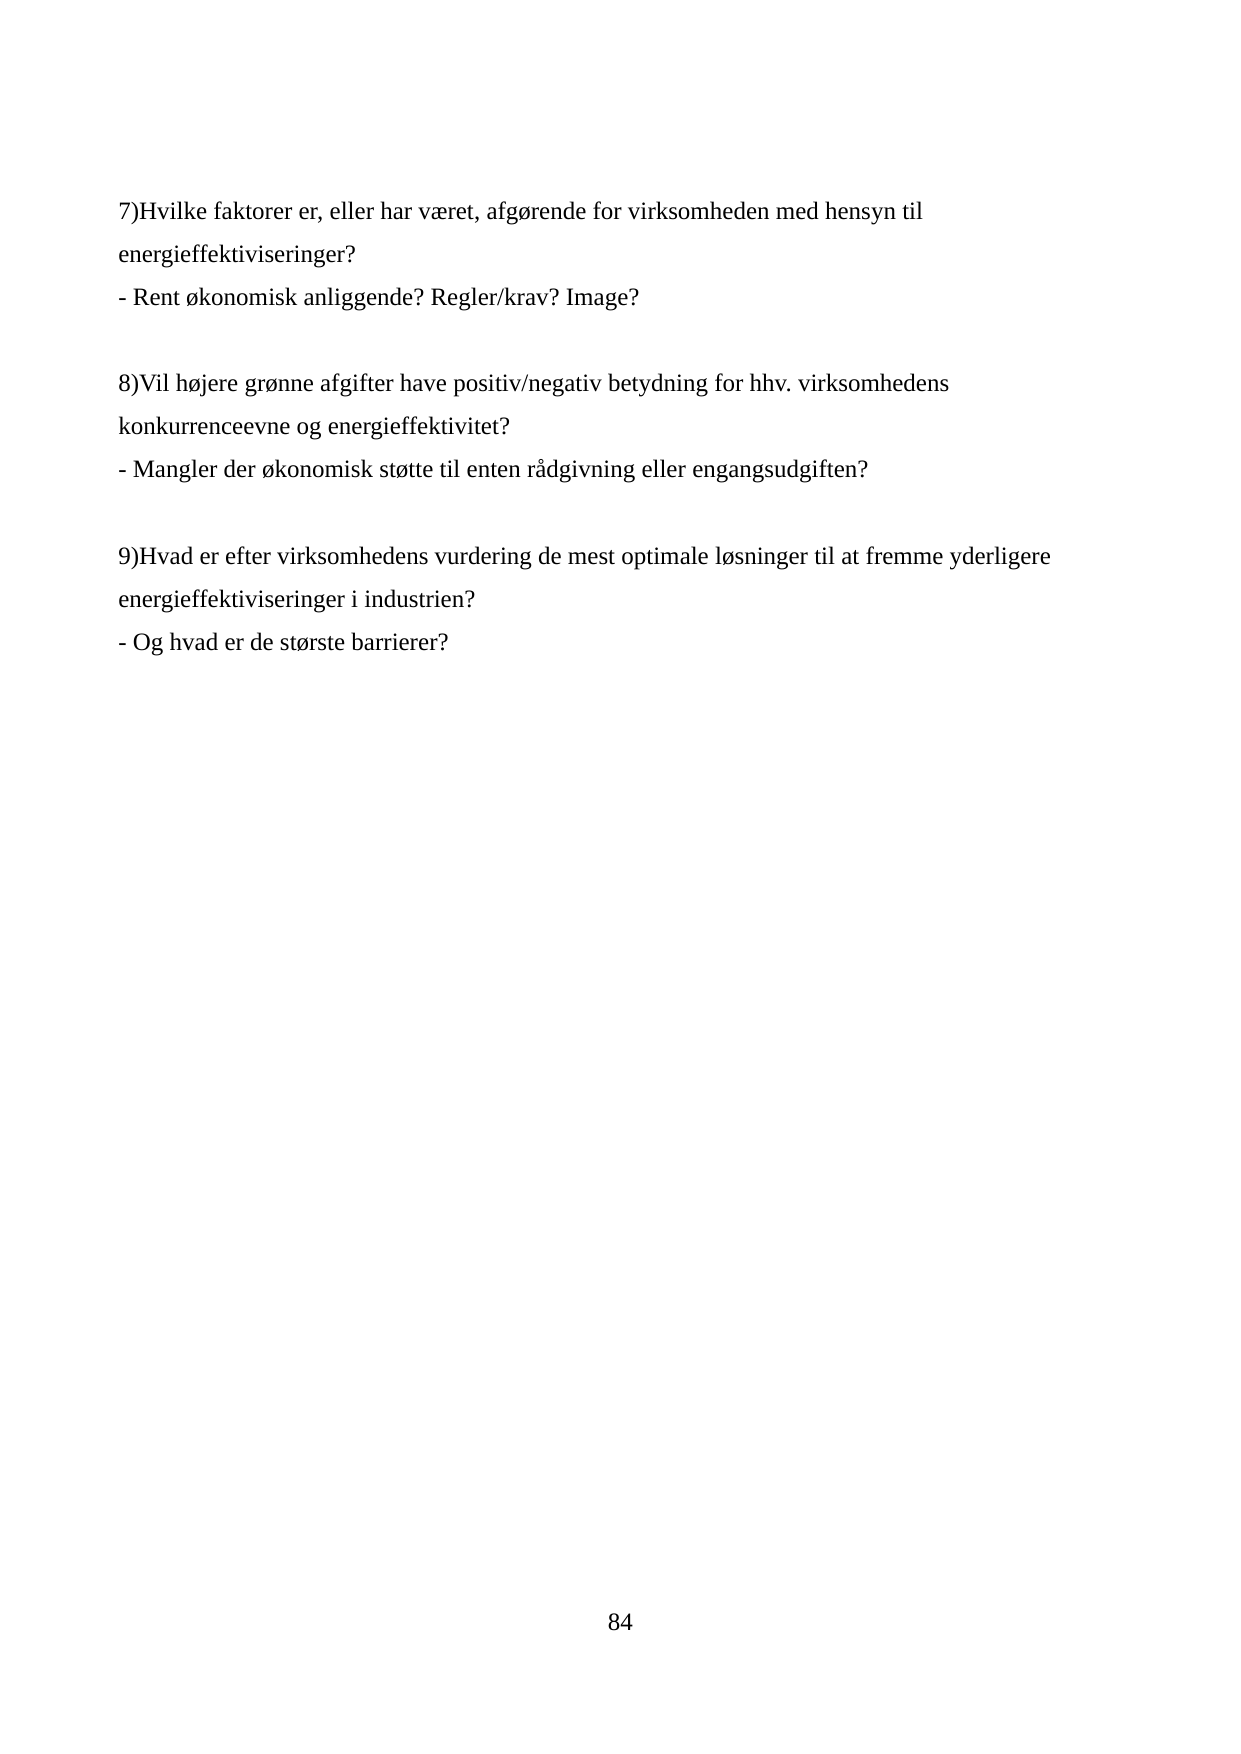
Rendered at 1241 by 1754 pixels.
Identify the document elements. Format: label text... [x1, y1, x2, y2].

text - Mangler der økonomisk støtte til enten rådgivning eller engangsudgiften? [118, 454, 1122, 483]
list Hvad er efter virksomhedens vurdering de mest optimale løsninger til at fremme yderligere energieffektiviseringer i industrien? [118, 541, 1122, 613]
text - Og hvad er de største barrierer? [118, 627, 1122, 656]
text - Rent økonomisk anliggende? Regler/krav? Image? [118, 282, 1122, 311]
list Vil højere grønne afgifter have positiv/negativ betydning for hhv. virksomhedens konkurrenceevne og energieffektivitet? [118, 368, 1122, 440]
list Hvilke faktorer er, eller har været, afgørende for virksomheden med hensyn til energieffektiviseringer? [118, 196, 1122, 268]
